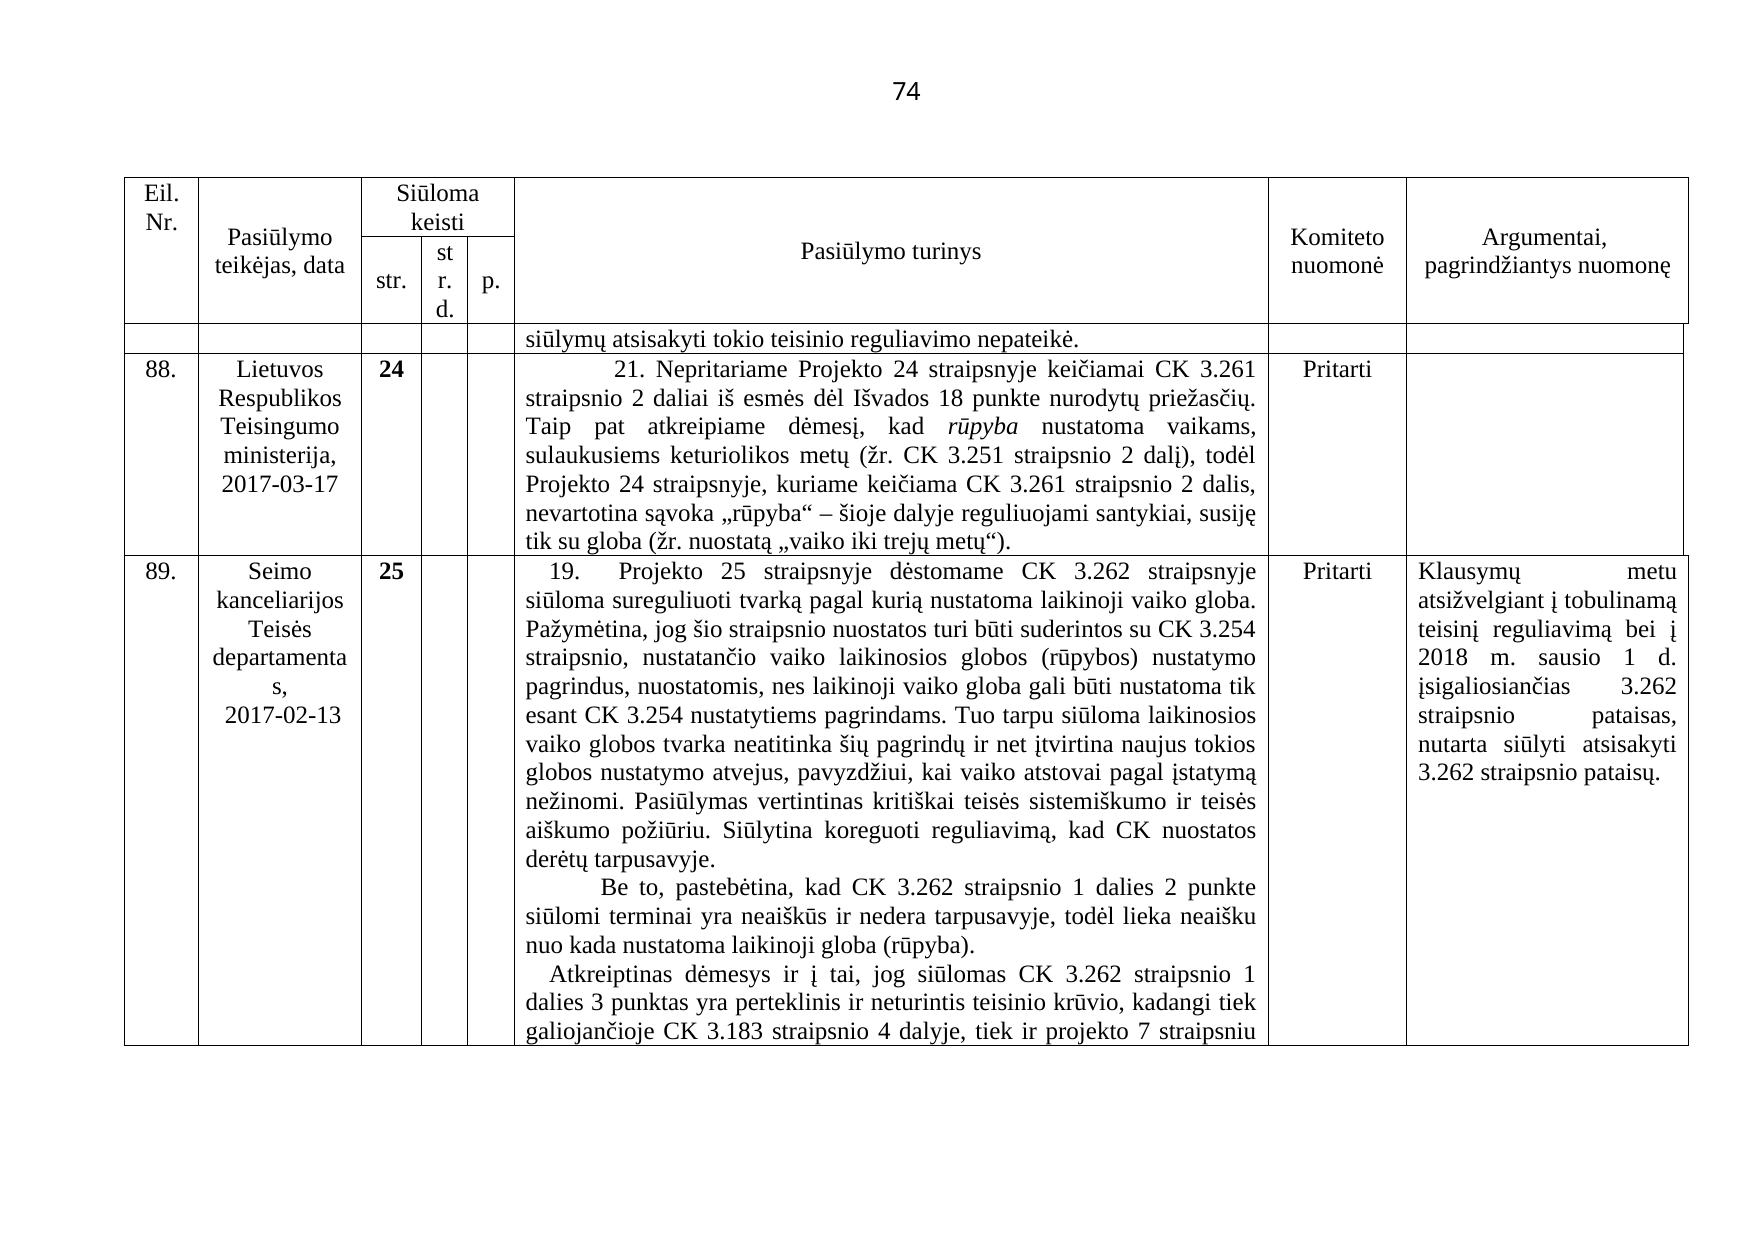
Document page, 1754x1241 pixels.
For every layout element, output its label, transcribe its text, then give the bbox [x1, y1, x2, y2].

table_header Argumentai, pagrindžiantys nuomonę [1407, 178, 1688, 323]
table_cell str. [362, 237, 421, 323]
table_cell 19. Projekto 25 straipsnyje dėstomame CK 3.262 straipsnyje siūloma sureguliuoti tvarką pagal kurią nustatoma laikinoji vaiko globa. Pažymėtina, jog šio straipsnio nuostatos turi būti suderintos su CK 3.254 straipsnio, nustatančio vaiko laikinosios globos (rūpybos) nustatymo pagrindus, nuostatomis, nes laikinoji vaiko globa gali būti nustatoma tik esant CK 3.254 nustatytiems pagrindams. Tuo tarpu siūloma laikinosios vaiko globos tvarka neatitinka šių pagrindų ir net įtvirtina naujus tokios globos nustatymo atvejus, pavyzdžiui, kai vaiko atstovai pagal įstatymą nežinomi. Pasiūlymas vertintinas kritiškai teisės sistemiškumo ir teisės aiškumo požiūriu. Siūlytina koreguoti reguliavimą, kad CK nuostatos derėtų tarpusavyje. Be to, pastebėtina, kad CK 3.262 straipsnio 1 dalies 2 punkte siūlomi terminai yra neaiškūs ir nedera tarpusavyje, todėl lieka neaišku nuo kada nustatoma laikinoji globa (rūpyba). Atkreiptinas dėmesys ir į tai, jog siūlomas CK 3.262 straipsnio 1 dalies 3 punktas yra perteklinis ir neturintis teisinio krūvio, kadangi tiek galiojančioje CK 3.183 straipsnio 4 dalyje, tiek ir projekto 7 straipsniu [515, 556, 1268, 1045]
table_cell [468, 354, 514, 555]
table_header Pasiūlymo teikėjas, data [199, 178, 361, 323]
table_header Komiteto nuomonė [1269, 178, 1406, 323]
table_cell [1684, 324, 1688, 353]
table_cell siūlymų atsisakyti tokio teisinio reguliavimo nepateikė. [515, 324, 1268, 353]
table_cell [125, 324, 198, 353]
table_cell p. [468, 237, 514, 323]
table_cell [422, 556, 467, 1045]
table_cell Seimo kanceliarijos Teisės departamentas, 2017-02-13 [199, 556, 361, 1045]
table_cell [1684, 353, 1688, 555]
table_cell 24 [362, 354, 421, 555]
table_cell 21. Nepritariame Projekto 24 straipsnyje keičiamai CK 3.261 straipsnio 2 daliai iš esmės dėl Išvados 18 punkte nurodytų priežasčių. Taip pat atkreipiame dėmesį, kad rūpyba nustatoma vaikams, sulaukusiems keturiolikos metų (žr. CK 3.251 straipsnio 2 dalį), todėl Projekto 24 straipsnyje, kuriame keičiama CK 3.261 straipsnio 2 dalis, nevartotina sąvoka „rūpyba“ – šioje dalyje reguliuojami santykiai, susiję tik su globa (žr. nuostatą „vaiko iki trejų metų“). [515, 354, 1268, 555]
table_cell [362, 324, 421, 353]
table_cell [1269, 324, 1406, 353]
table_header Siūloma keisti [362, 178, 514, 236]
table_cell [1407, 354, 1683, 555]
table_cell Pritarti [1269, 354, 1406, 555]
table_header Eil. Nr. [125, 178, 198, 323]
table_cell 25 [362, 556, 421, 1045]
table_cell [422, 354, 467, 555]
table_cell [199, 324, 361, 353]
table_cell [422, 324, 467, 353]
table_cell Lietuvos Respublikos Teisingumo ministerija, 2017-03-17 [199, 354, 361, 555]
table_cell Klausymų metu atsižvelgiant į tobulinamą teisinį reguliavimą bei į 2018 m. sausio 1 d. įsigaliosiančias 3.262 straipsnio pataisas, nutarta siūlyti atsisakyti 3.262 straipsnio pataisų. [1407, 556, 1688, 1045]
table_cell [125, 354, 198, 555]
table_cell str. d. [422, 237, 467, 323]
table_cell [125, 556, 198, 1045]
table_cell [468, 556, 514, 1045]
table_cell Pritarti [1269, 556, 1406, 1045]
table_header Pasiūlymo turinys [515, 178, 1268, 323]
table_cell [1407, 324, 1683, 353]
table_cell [468, 324, 514, 353]
